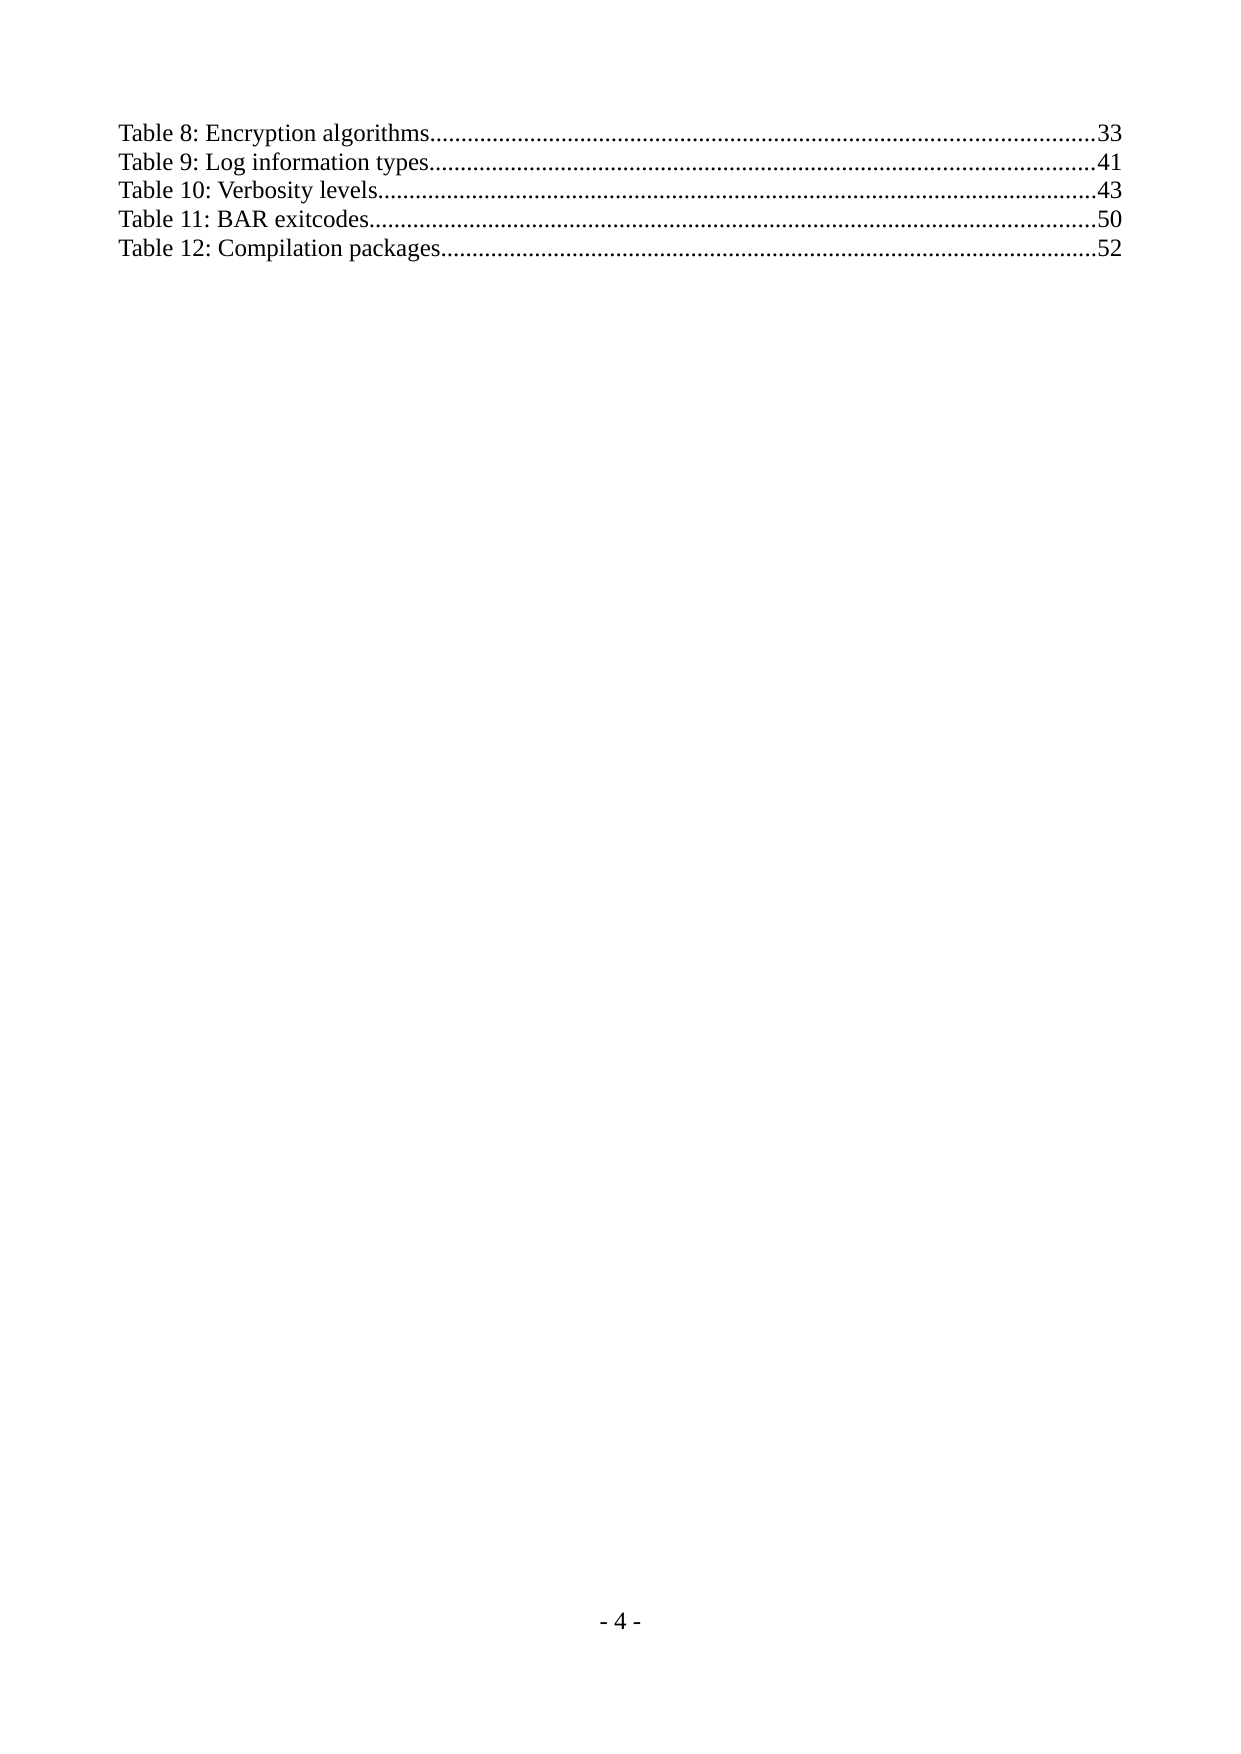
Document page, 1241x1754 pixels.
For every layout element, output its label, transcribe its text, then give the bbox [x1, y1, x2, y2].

text Table 12: Compilation packages 52 [118, 233, 1122, 262]
text Table 8: Encryption algorithms 33 [118, 118, 1122, 147]
text Table 9: Log information types 41 [118, 147, 1122, 176]
text Table 11: BAR exitcodes 50 [118, 204, 1122, 233]
text Table 10: Verbosity levels 43 [118, 176, 1122, 204]
